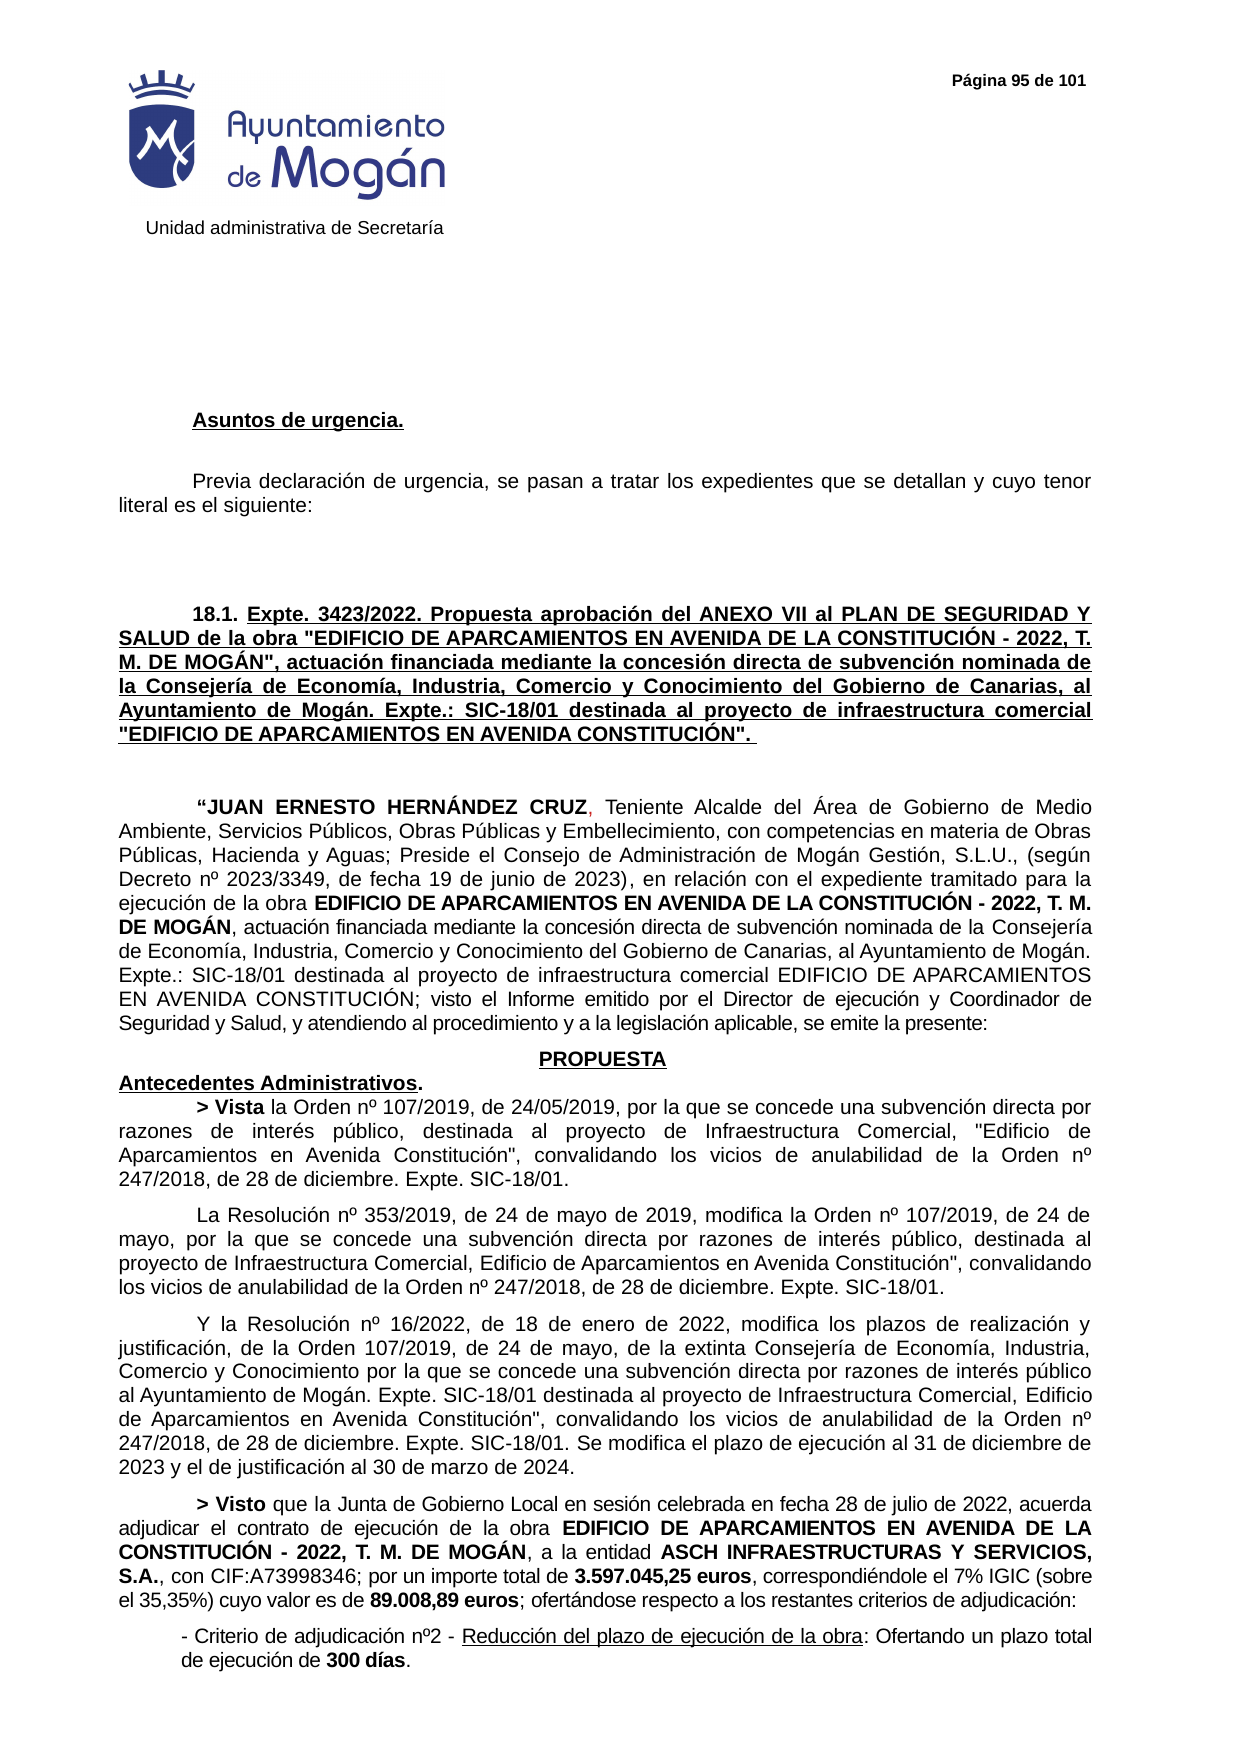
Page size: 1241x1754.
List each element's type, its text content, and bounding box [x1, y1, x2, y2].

picture [128, 70, 445, 206]
text “JUAN ERNESTO HERNÁNDEZ CRUZ, Teniente Alcalde del Área de Gobierno de Medio Ambiente, Servicios Públicos, Obras Públicas y Embellecimiento, con competencias en materia de Obras Públicas, Hacienda y Aguas; Preside el Consejo de Administración de Mogán Gestión, S.L.U., (según Decreto nº 2023/3349, de fecha 19 de junio de 2023), en relación con el expediente tramitado para la ejecución de la obra EDIFICIO DE APARCAMIENTOS EN AVENIDA DE LA CONSTITUCIÓN - 2022, T. M. DE MOGÁN, actuación financiada mediante la concesión directa de subvención nominada de la Consejería de Economía, Industria, Comercio y Conocimiento del Gobierno de Canarias, al Ayuntamiento de Mogán. Expte.: SIC-18/01 destinada al proyecto de infraestructura comercial EDIFICIO DE APARCAMIENTOS EN AVENIDA CONSTITUCIÓN; visto el Informe emitido por el Director de ejecución y Coordinador de Seguridad y Salud, y atendiendo al procedimiento y a la legislación aplicable, se emite la presente: [118, 795, 1092, 1034]
text Asuntos de urgencia. [118, 408, 1092, 432]
text "EDIFICIO DE APARCAMIENTOS EN AVENIDA CONSTITUCIÓN". [118, 720, 1092, 746]
text Y la Resolución nº 16/2022, de 18 de enero de 2022, modifica los plazos de realización y justificación, de la Orden 107/2019, de 24 de mayo, de la extinta Consejería de Economía, Industria, Comercio y Conocimiento por la que se concede una subvención directa por razones de interés público al Ayuntamiento de Mogán. Expte. SIC-18/01 destinada al proyecto de Infraestructura Comercial, Edificio de Aparcamientos en Avenida Constitución", convalidando los vicios de anulabilidad de la Orden nº 247/2018, de 28 de diciembre. Expte. SIC-18/01. Se modifica el plazo de ejecución al 31 de diciembre de 2023 y el de justificación al 30 de marzo de 2024. [118, 1311, 1092, 1479]
text Antecedentes Administrativos. [118, 1071, 1092, 1095]
text la Consejería de Economía, Industria, Comercio y Conocimiento del Gobierno de Canarias, al [118, 672, 1092, 695]
text La Resolución nº 353/2019, de 24 de mayo de 2019, modifica la Orden nº 107/2019, de 24 de mayo, por la que se concede una subvención directa por razones de interés público, destinada al proyecto de Infraestructura Comercial, Edificio de Aparcamientos en Avenida Constitución", convalidando los vicios de anulabilidad de la Orden nº 247/2018, de 28 de diciembre. Expte. SIC-18/01. [118, 1203, 1092, 1299]
text > Vista la Orden nº 107/2019, de 24/05/2019, por la que se concede una subvención directa por razones de interés público, destinada al proyecto de Infraestructura Comercial, "Edificio de Aparcamientos en Avenida Constitución", convalidando los vicios de anulabilidad de la Orden nº 247/2018, de 28 de diciembre. Expte. SIC-18/01. [118, 1095, 1092, 1191]
text - Criterio de adjudicación nº2 - Reducción del plazo de ejecución de la obra: Ofertando un plazo total de ejecución de 300 días. [181, 1624, 1092, 1672]
text Ayuntamiento de Mogán. Expte.: SIC-18/01 destinada al proyecto de infraestructura comercial [118, 696, 1092, 719]
text M. DE MOGÁN", actuación financiada mediante la concesión directa de subvención nominada de [118, 648, 1092, 671]
text Previa declaración de urgencia, se pasan a tratar los expedientes que se detallan y cuyo tenor literal es el siguiente: [118, 469, 1092, 517]
text PROPUESTA [118, 1047, 1092, 1071]
text > Visto que la Junta de Gobierno Local en sesión celebrada en fecha 28 de julio de 2022, acuerda adjudicar el contrato de ejecución de la obra EDIFICIO DE APARCAMIENTOS EN AVENIDA DE LA CONSTITUCIÓN - 2022, T. M. DE MOGÁN, a la entidad ASCH INFRAESTRUCTURAS Y SERVICIOS, S.A., con CIF:A73998346; por un importe total de 3.597.045,25 euros, correspondiéndole el 7% IGIC (sobre el 35,35%) cuyo valor es de 89.008,89 euros; ofertándose respecto a los restantes criterios de adjudicación: [118, 1492, 1092, 1611]
text 18.1. Expte. 3423/2022. Propuesta aprobación del ANEXO VII al PLAN DE SEGURIDAD Y SALUD de la obra "EDIFICIO DE APARCAMIENTOS EN AVENIDA DE LA CONSTITUCIÓN - 2022, T. [118, 602, 1092, 647]
